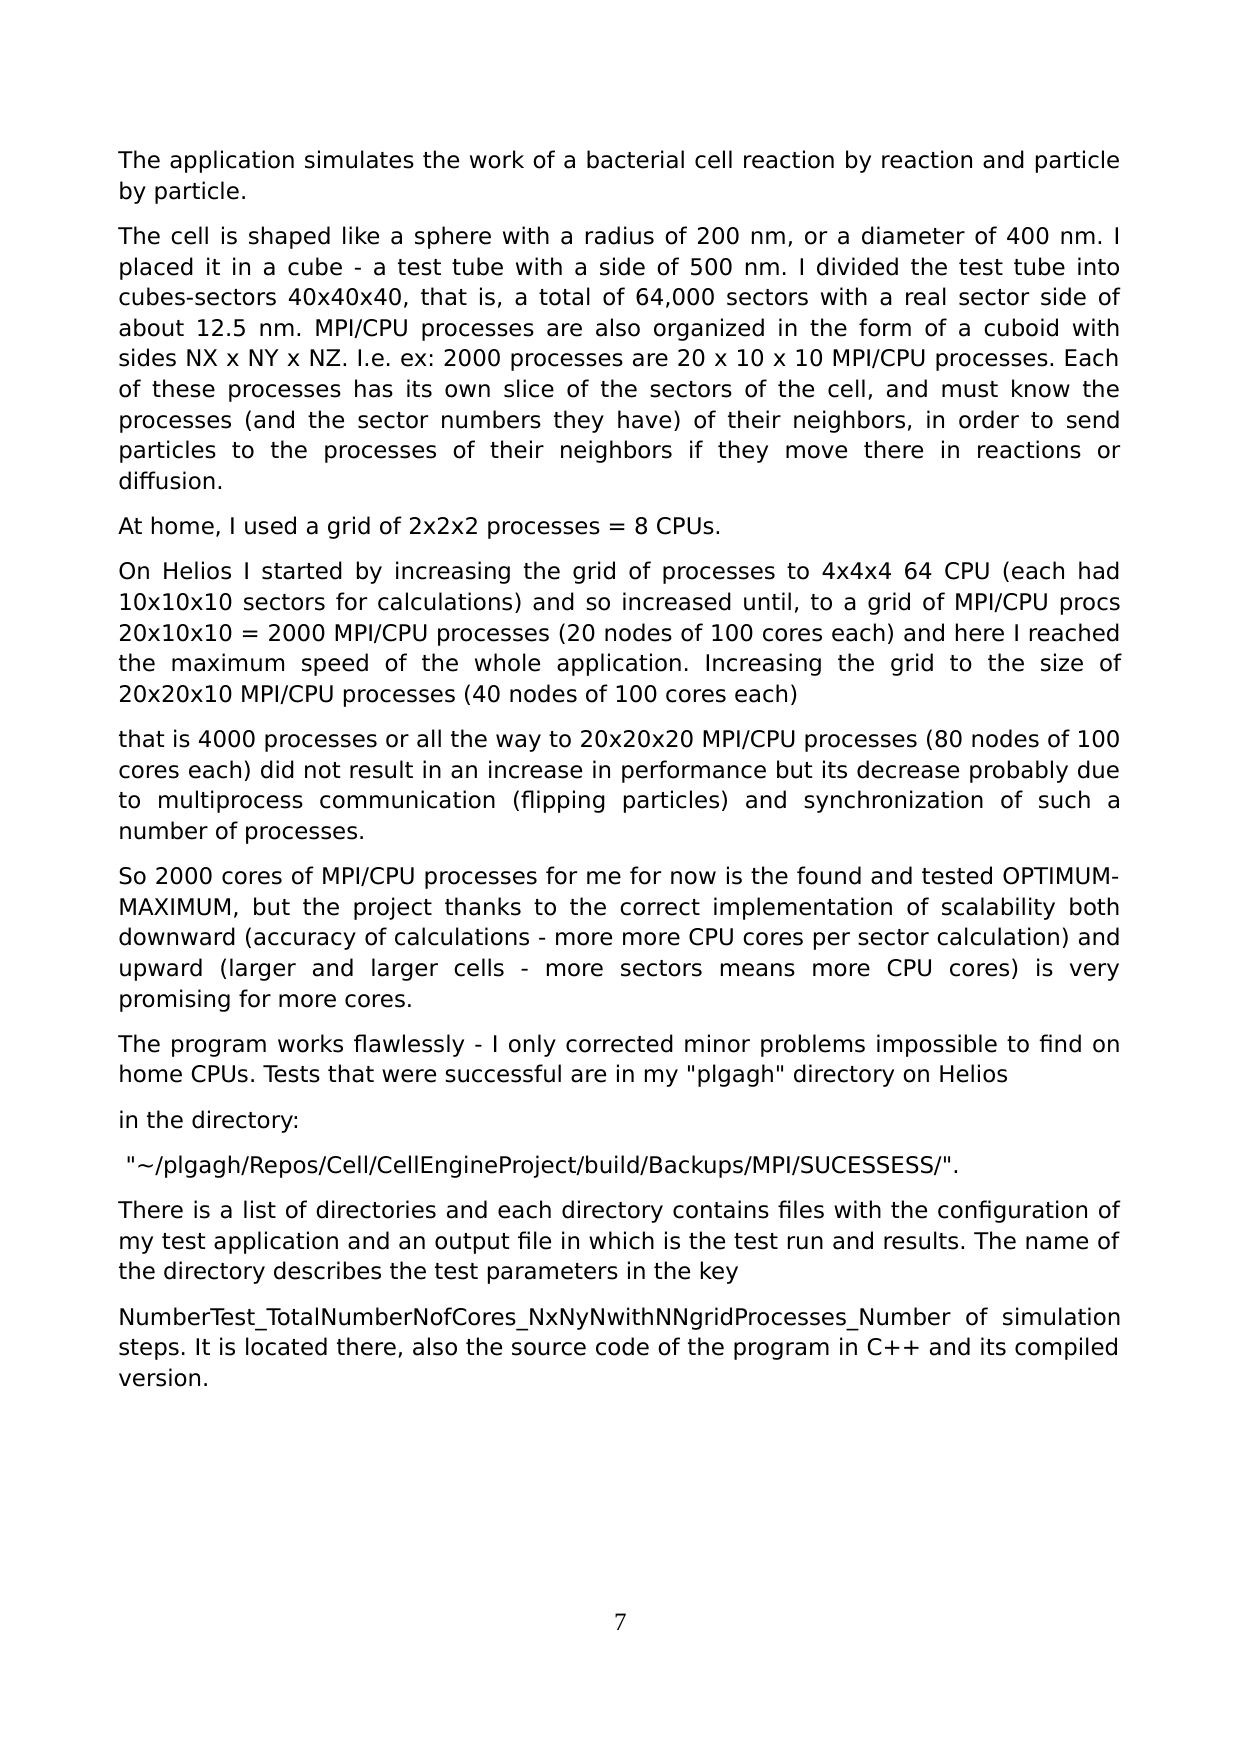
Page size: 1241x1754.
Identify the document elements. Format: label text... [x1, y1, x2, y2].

text NumberTest_TotalNumberNofCores_NxNyNwithNNgridProcesses_Number of simulation steps. It is located there, also the source code of the program in C++ and its compiled version. [118, 1304, 1122, 1392]
text There is a list of directories and each directory contains files with the configuration of my test application and an output file in which is the test run and results. The name of the directory describes the test parameters in the key [118, 1197, 1122, 1285]
text The program works flawlessly - I only corrected minor problems impossible to find on home CPUs. Tests that were successful are in my "plgagh" directory on Helios [118, 1031, 1122, 1088]
text "~/plgagh/Repos/Cell/CellEngineProject/build/Backups/MPI/SUCESSESS/". [118, 1152, 1122, 1179]
text The cell is shaped like a sphere with a radius of 200 nm, or a diameter of 400 nm. I placed it in a cube - a test tube with a side of 500 nm. I divided the test tube into cubes-sectors 40x40x40, that is, a total of 64,000 sectors with a real sector side of about 12.5 nm. MPI/CPU processes are also organized in the form of a cuboid with sides NX x NY x NZ. I.e. ex: 2000 processes are 20 x 10 x 10 MPI/CPU processes. Each of these processes has its own slice of the sectors of the cell, and must know the processes (and the sector numbers they have) of their neighbors, in order to send particles to the processes of their neighbors if they move there in reactions or diffusion. [118, 223, 1122, 495]
text The application simulates the work of a bacterial cell reaction by reaction and particle by particle. [118, 147, 1122, 204]
text in the directory: [118, 1107, 1122, 1133]
text On Helios I started by increasing the grid of processes to 4x4x4 64 CPU (each had 10x10x10 sectors for calculations) and so increased until, to a grid of MPI/CPU procs 20x10x10 = 2000 MPI/CPU processes (20 nodes of 100 cores each) and here I reached the maximum speed of the whole application. Increasing the grid to the size of 20x20x10 MPI/CPU processes (40 nodes of 100 cores each) [118, 558, 1122, 708]
text that is 4000 processes or all the way to 20x20x20 MPI/CPU processes (80 nodes of 100 cores each) did not result in an increase in performance but its decrease probably due to multiprocess communication (flipping particles) and synchronization of such a number of processes. [118, 726, 1122, 845]
text At home, I used a grid of 2x2x2 processes = 8 CPUs. [118, 513, 1122, 540]
text So 2000 cores of MPI/CPU processes for me for now is the found and tested OPTIMUM-MAXIMUM, but the project thanks to the correct implementation of scalability both downward (accuracy of calculations - more more CPU cores per sector calculation) and upward (larger and larger cells - more sectors means more CPU cores) is very promising for more cores. [118, 863, 1122, 1012]
